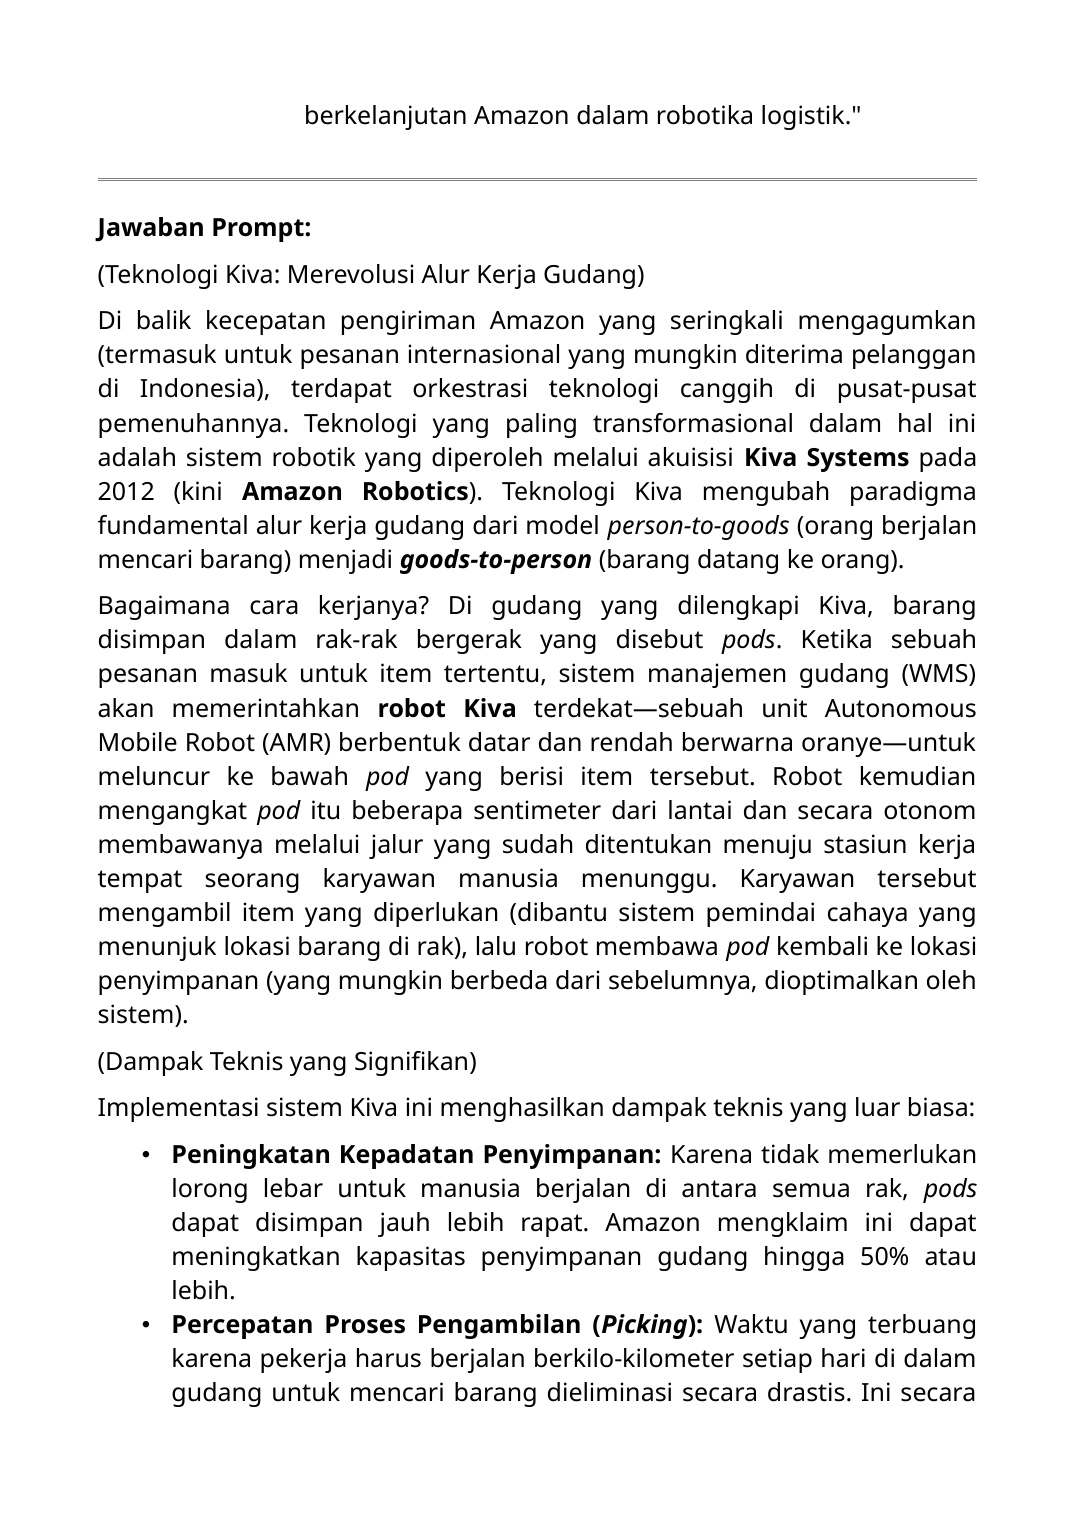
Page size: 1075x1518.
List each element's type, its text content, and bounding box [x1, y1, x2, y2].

list Percepatan Proses Pengambilan (Picking): Waktu yang terbuang karena pekerja harus berjalan berkilo-kilometer setiap hari di dalam gudang untuk mencari barang dieliminasi secara drastis. Ini secara [142, 1307, 977, 1409]
list berkelanjutan Amazon dalam robotika logistik." [274, 97, 918, 132]
list Peningkatan Kepadatan Penyimpanan: Karena tidak memerlukan lorong lebar untuk manusia berjalan di antara semua rak, pods dapat disimpan jauh lebih rapat. Amazon mengklaim ini dapat meningkatkan kapasitas penyimpanan gudang hingga 50% atau lebih. [142, 1136, 977, 1307]
text (Dampak Teknis yang Signifikan) [97, 1043, 977, 1077]
text Jawaban Prompt: [97, 210, 977, 244]
text Bagaimana cara kerjanya? Di gudang yang dilengkapi Kiva, barang disimpan dalam rak-rak bergerak yang disebut pods. Ketika sebuah pesanan masuk untuk item tertentu, sistem manajemen gudang (WMS) akan memerintahkan robot Kiva terdekat—sebuah unit Autonomous Mobile Robot (AMR) berbentuk datar dan rendah berwarna oranye—untuk meluncur ke bawah pod yang berisi item tersebut. Robot kemudian mengangkat pod itu beberapa sentimeter dari lantai dan secara otonom membawanya melalui jalur yang sudah ditentukan menuju stasiun kerja tempat seorang karyawan manusia menunggu. Karyawan tersebut mengambil item yang diperlukan (dibantu sistem pemindai cahaya yang menunjuk lokasi barang di rak), lalu robot membawa pod kembali ke lokasi penyimpanan (yang mungkin berbeda dari sebelumnya, dioptimalkan oleh sistem). [97, 588, 977, 1031]
text Implementasi sistem Kiva ini menghasilkan dampak teknis yang luar biasa: [97, 1090, 977, 1124]
text Di balik kecepatan pengiriman Amazon yang seringkali mengagumkan (termasuk untuk pesanan internasional yang mungkin diterima pelanggan di Indonesia), terdapat orkestrasi teknologi canggih di pusat-pusat pemenuhannya. Teknologi yang paling transformasional dalam hal ini adalah sistem robotik yang diperoleh melalui akuisisi Kiva Systems pada 2012 (kini Amazon Robotics). Teknologi Kiva mengubah paradigma fundamental alur kerja gudang dari model person-to-goods (orang berjalan mencari barang) menjadi goods-to-person (barang datang ke orang). [97, 303, 977, 576]
text (Teknologi Kiva: Merevolusi Alur Kerja Gudang) [97, 256, 977, 291]
